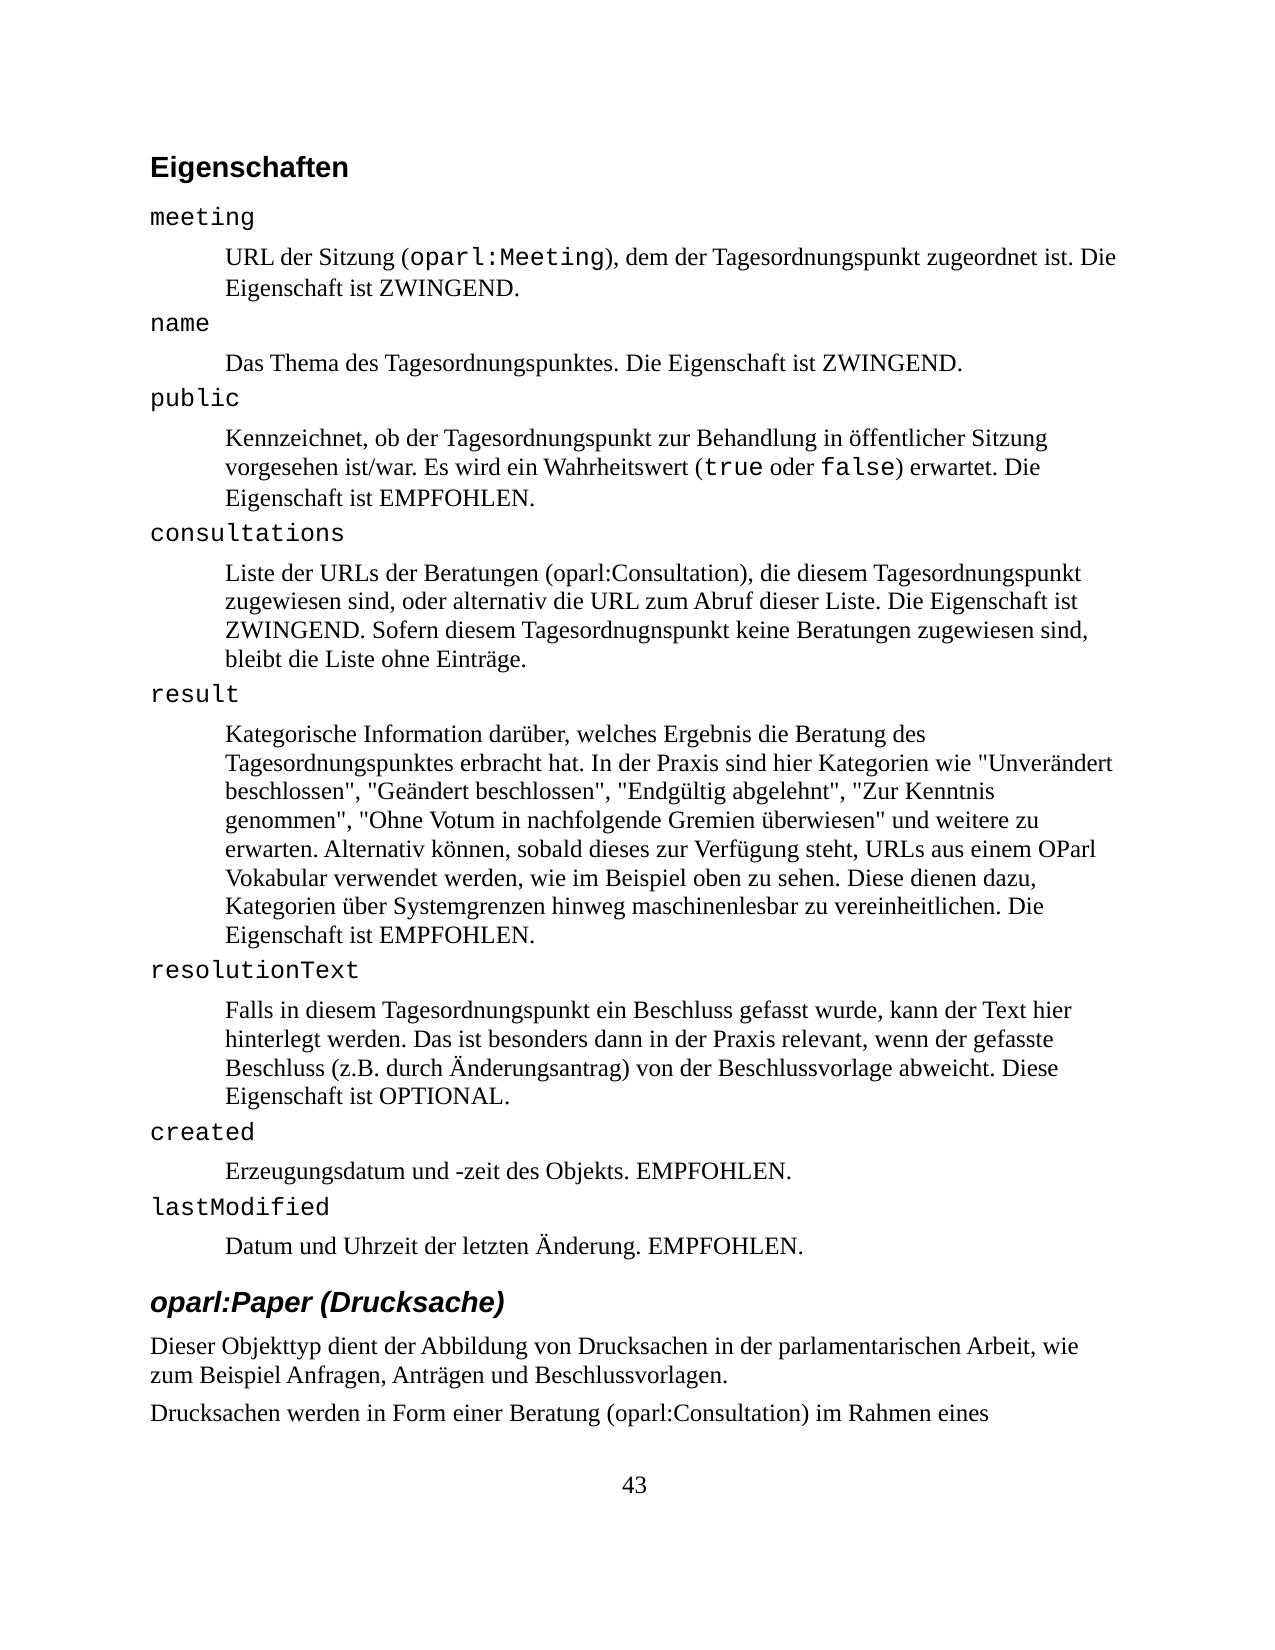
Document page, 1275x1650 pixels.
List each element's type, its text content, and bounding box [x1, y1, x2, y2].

text result [150, 682, 1125, 710]
text Falls in diesem Tagesordnungspunkt ein Beschluss gefasst wurde, kann der Text hier hinterlegt werden. Das ist besonders dann in der Praxis relevant, wenn der gefasste Beschluss (z.B. durch Änderungsantrag) von der Beschlussvorlage abweicht. Diese Eigenschaft ist OPTIONAL. [225, 995, 1125, 1110]
text name [150, 311, 1125, 339]
text Erzeugungsdatum und -zeit des Objekts. EMPFOHLEN. [225, 1156, 1125, 1185]
text Drucksachen werden in Form einer Beratung (oparl:Consultation) im Rahmen eines [150, 1398, 1125, 1426]
text consultations [150, 520, 1125, 549]
text Liste der URLs der Beratungen (oparl:Consultation), die diesem Tagesordnungspunkt zugewiesen sind, oder alternativ die URL zum Abruf dieser Liste. Die Eigenschaft ist ZWINGEND. Sofern diesem Tagesordnugnspunkt keine Beratungen zugewiesen sind, bleibt die Liste ohne Einträge. [225, 558, 1125, 673]
text Kategorische Information darüber, welches Ergebnis die Beratung des Tagesordnungspunktes erbracht hat. In der Praxis sind hier Kategorien wie "Unverändert beschlossen", "Geändert beschlossen", "Endgültig abgelehnt", "Zur Kenntnis genommen", "Ohne Votum in nachfolgende Gremien überwiesen" und weitere zu erwarten. Alternativ können, sobald dieses zur Verfügung steht, URLs aus einem OParl Vokabular verwendet werden, wie im Beispiel oben zu sehen. Diese dienen dazu, Kategorien über Systemgrenzen hinweg maschinenlesbar zu vereinheitlichen. Die Eigenschaft ist EMPFOHLEN. [225, 719, 1125, 949]
text URL der Sitzung (oparl:Meeting), dem der Tagesordnungspunkt zugeordnet ist. Die Eigenschaft ist ZWINGEND. [225, 242, 1125, 302]
text Das Thema des Tagesordnungspunktes. Die Eigenschaft ist ZWINGEND. [225, 348, 1125, 377]
text Kennzeichnet, ob der Tagesordnungspunkt zur Behandlung in öffentlicher Sitzung vorgesehen ist/war. Es wird ein Wahrheitswert (true oder false) erwartet. Die Eigenschaft ist EMPFOHLEN. [225, 423, 1125, 511]
text public [150, 386, 1125, 414]
text Datum und Uhrzeit der letzten Änderung. EMPFOHLEN. [225, 1231, 1125, 1260]
text Dieser Objekttyp dient der Abbildung von Drucksachen in der parlamentarischen Arbeit, wie zum Beispiel Anfragen, Anträgen und Beschlussvorlagen. [150, 1331, 1125, 1389]
text created [150, 1119, 1125, 1147]
subtitle oparl:Paper (Drucksache) [150, 1285, 1125, 1319]
text meeting [150, 205, 1125, 233]
subtitle Eigenschaften [150, 150, 1125, 183]
text lastModified [150, 1194, 1125, 1222]
text resolutionText [150, 958, 1125, 986]
